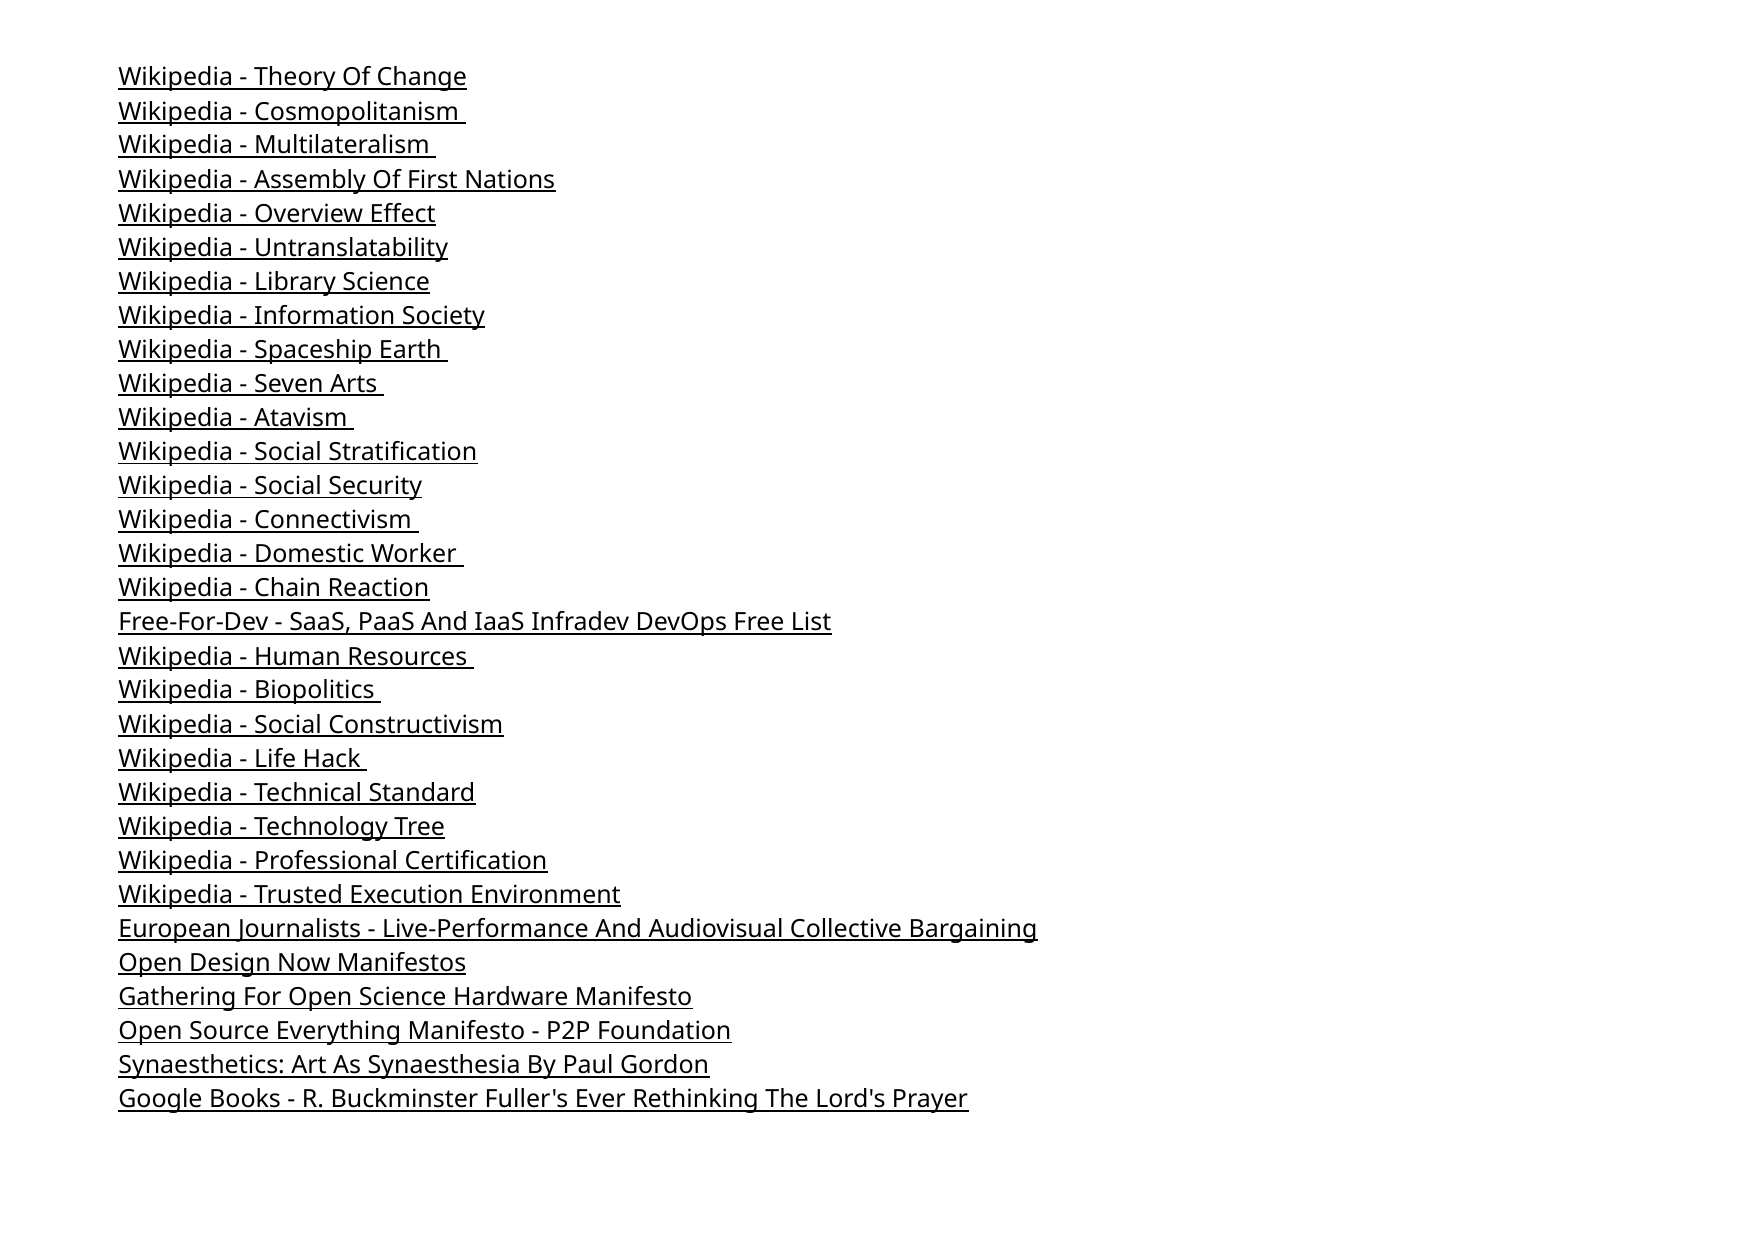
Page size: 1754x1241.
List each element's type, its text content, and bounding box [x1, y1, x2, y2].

subtitle Google Books - R. Buckminster Fuller's Ever Rethinking The Lord's Prayer [118, 1081, 1695, 1115]
subtitle Gathering For Open Science Hardware Manifesto [118, 979, 1695, 1013]
subtitle Wikipedia - Information Society [118, 297, 1695, 332]
subtitle Wikipedia - Human Resources [118, 638, 1695, 672]
subtitle Wikipedia - Assembly Of First Nations [118, 161, 1695, 195]
subtitle Wikipedia - Life Hack [118, 740, 1695, 774]
subtitle Wikipedia - Technical Standard [118, 774, 1695, 808]
subtitle Wikipedia - Atavism [118, 400, 1695, 434]
subtitle Open Design Now Manifestos [118, 945, 1695, 979]
subtitle Wikipedia - Untranslatability [118, 229, 1695, 263]
subtitle Wikipedia - Connectivism [118, 502, 1695, 536]
subtitle Wikipedia - Trusted Execution Environment [118, 877, 1695, 911]
subtitle Wikipedia - Spaceship Earth [118, 332, 1695, 366]
subtitle Open Source Everything Manifesto - P2P Foundation [118, 1013, 1695, 1047]
subtitle Wikipedia - Social Constructivism [118, 706, 1695, 740]
subtitle Wikipedia - Seven Arts [118, 366, 1695, 400]
subtitle Wikipedia - Theory Of Change [118, 59, 1695, 93]
subtitle Wikipedia - Biopolitics [118, 672, 1695, 706]
subtitle Wikipedia - Professional Certification [118, 842, 1695, 877]
subtitle European Journalists - Live-Performance And Audiovisual Collective Bargaining [118, 911, 1695, 945]
subtitle Wikipedia - Multilateralism [118, 127, 1695, 161]
subtitle Synaesthetics: Art As Synaesthesia By Paul Gordon [118, 1047, 1695, 1081]
subtitle Free-For-Dev - SaaS, PaaS And IaaS Infradev DevOps Free List [118, 604, 1695, 638]
subtitle Wikipedia - Social Stratification [118, 434, 1695, 468]
subtitle Wikipedia - Technology Tree [118, 808, 1695, 842]
subtitle Wikipedia - Overview Effect [118, 195, 1695, 229]
subtitle Wikipedia - Domestic Worker [118, 536, 1695, 570]
subtitle Wikipedia - Library Science [118, 263, 1695, 297]
subtitle Wikipedia - Social Security [118, 468, 1695, 502]
subtitle Wikipedia - Cosmopolitanism [118, 93, 1695, 127]
subtitle Wikipedia - Chain Reaction [118, 570, 1695, 604]
